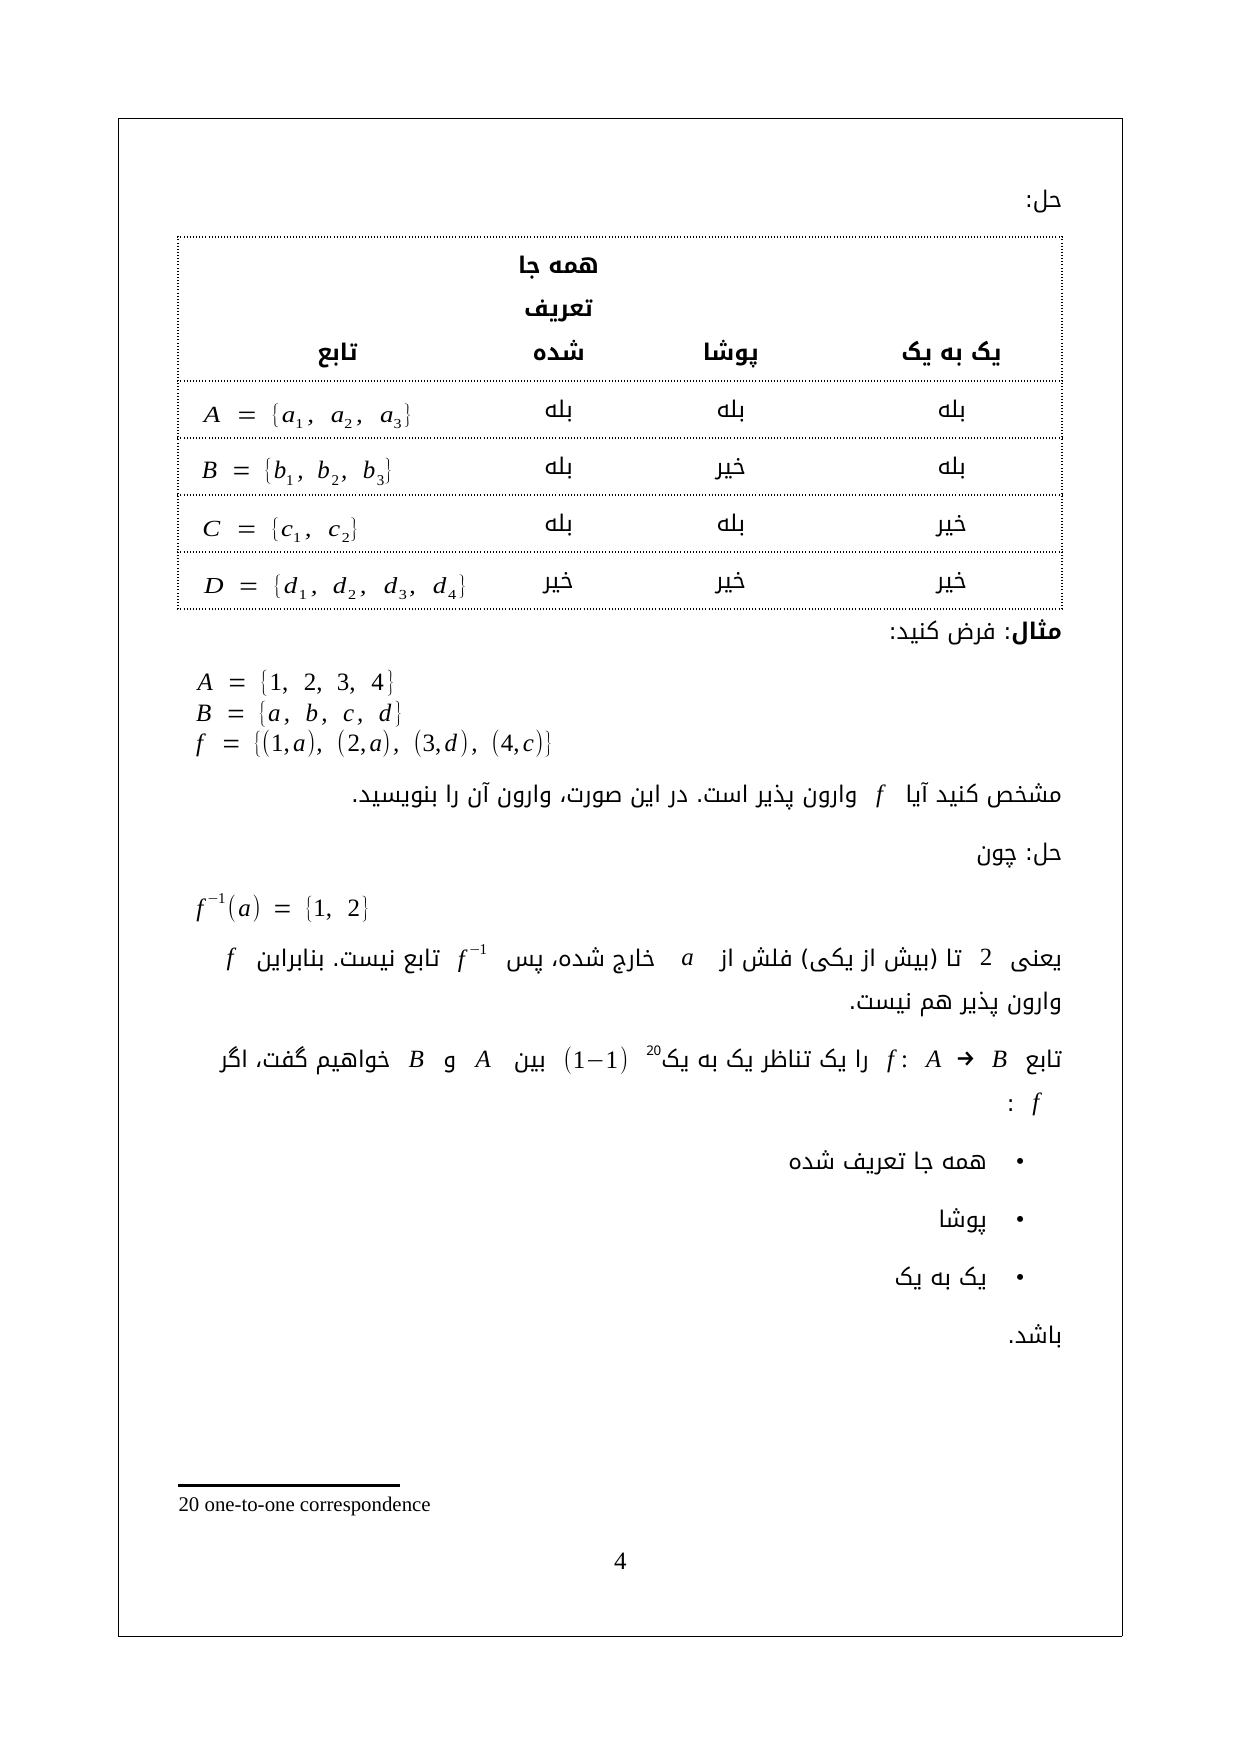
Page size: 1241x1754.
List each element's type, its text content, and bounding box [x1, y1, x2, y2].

table_cell بله [841, 380, 1062, 437]
table_cell [178, 437, 496, 494]
table_cell [178, 494, 496, 551]
table_cell خیر [620, 437, 841, 494]
text one-to-one correspondence [178, 1492, 1062, 1516]
text تابعرا یک تناظر یک به یکبینوخواهیم گفت، اگر: [178, 1038, 1062, 1125]
table_cell خیر [496, 551, 620, 608]
table_cell بله [496, 380, 620, 437]
text یعنیتا (بیش از یکی) فلش از خارج شده، پستابع نیست. بنابراینوارون پذیر هم نیست. [178, 937, 1062, 1024]
table_cell [178, 551, 496, 608]
table_header یک به یک [841, 236, 1062, 380]
table_header همه جا تعریف شده [496, 236, 620, 380]
table_cell خیر [620, 551, 841, 608]
table_cell بله [496, 437, 620, 494]
table_header تابع [178, 236, 496, 380]
list همه جا تعریف شده [178, 1140, 1024, 1183]
table_cell بله [496, 494, 620, 551]
table_cell بله [620, 494, 841, 551]
table_cell بله [620, 380, 841, 437]
table_cell بله [841, 437, 1062, 494]
text حل: [178, 178, 1062, 222]
text مثال: فرض کنید: [178, 610, 1062, 653]
text مشخص کنید آیاوارون پذیر است. در این صورت، وارون آن را بنویسید. [178, 773, 1062, 817]
table_header پوشا [620, 236, 841, 380]
list یک به یک [178, 1256, 1024, 1299]
table_cell خیر [841, 551, 1062, 608]
text حل: چون [178, 831, 1062, 875]
table_cell [178, 380, 496, 437]
table_cell خیر [841, 494, 1062, 551]
text باشد. [178, 1314, 1062, 1357]
list پوشا [178, 1198, 1024, 1241]
